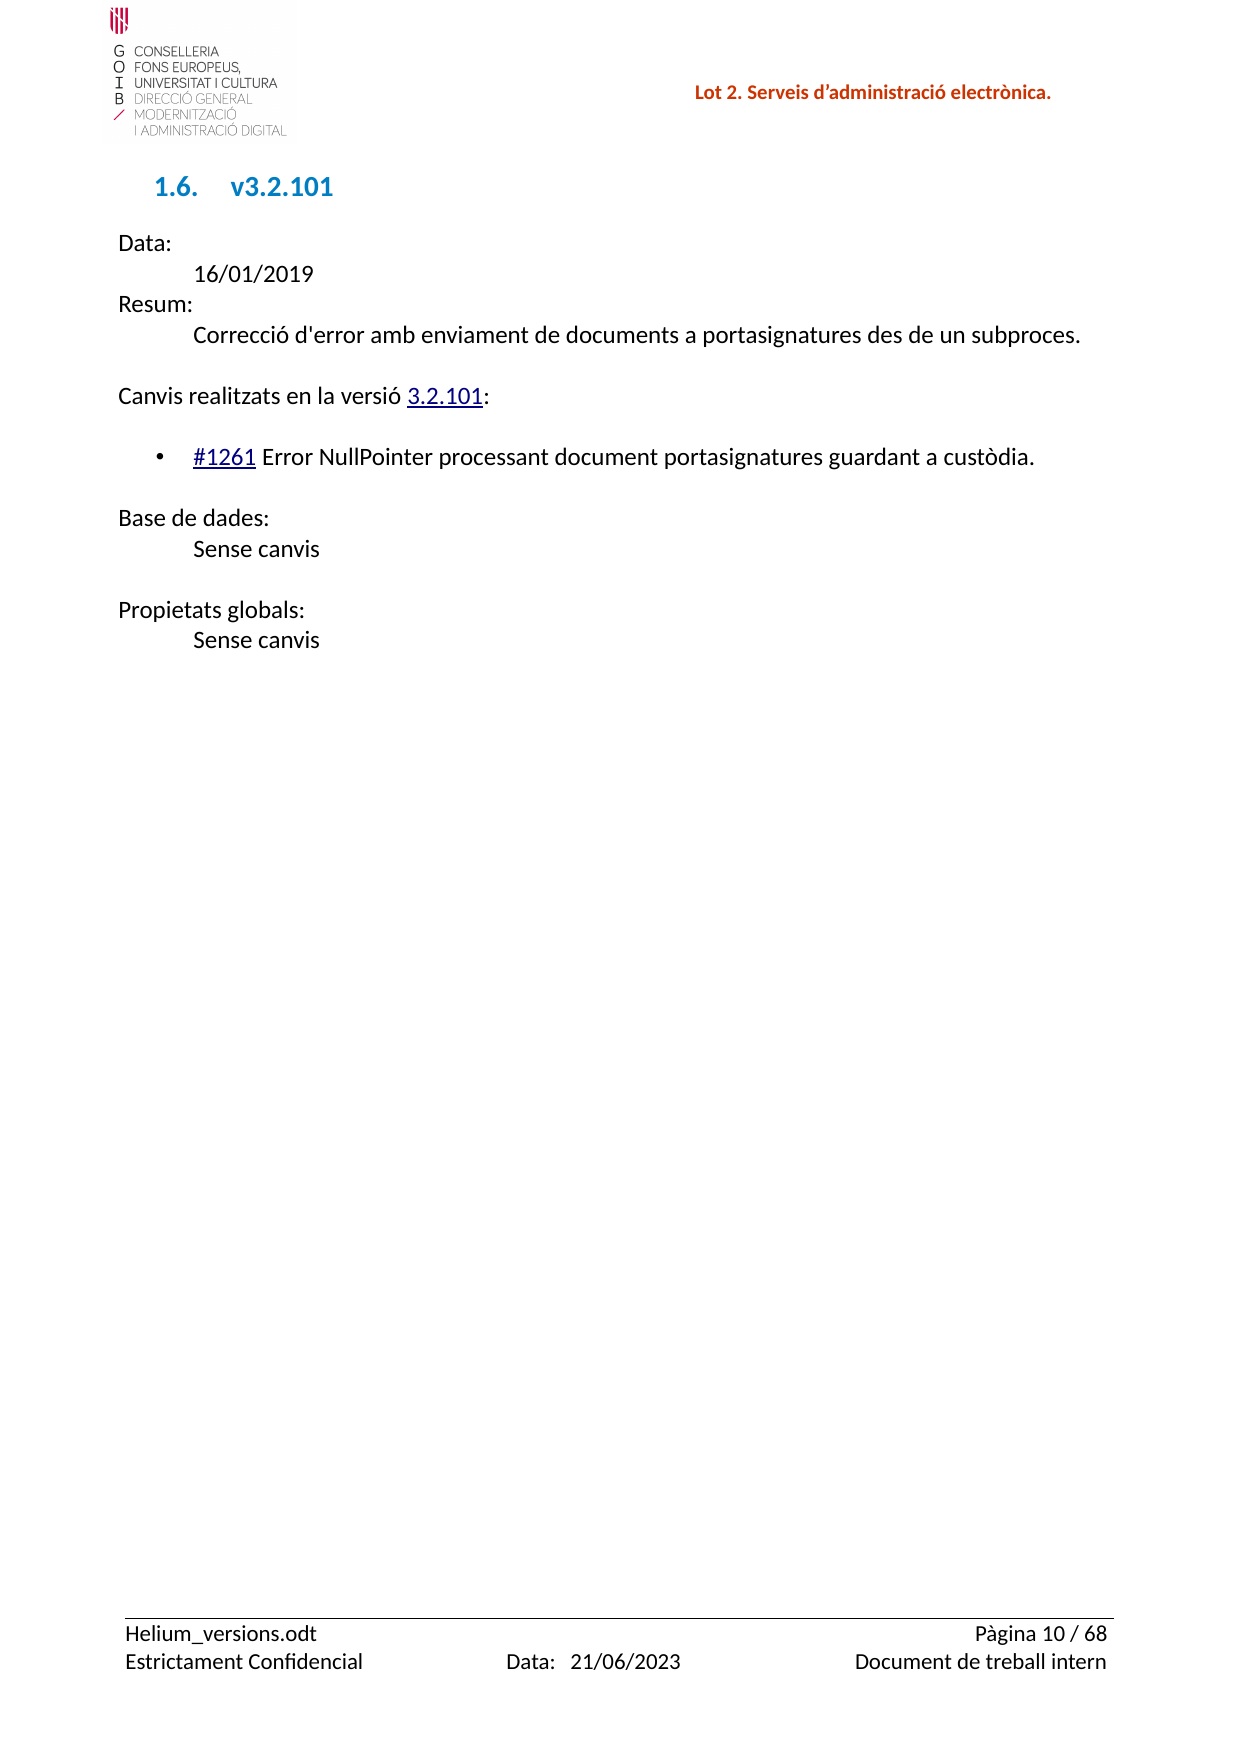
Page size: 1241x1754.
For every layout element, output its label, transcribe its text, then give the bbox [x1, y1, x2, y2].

text Base de dades: [118, 502, 1122, 533]
picture [100, 0, 297, 144]
subtitle v3.2.101 [153, 168, 1122, 204]
text Correcció d'error amb enviament de documents a portasignatures des de un subproces. [118, 319, 1122, 350]
list #1261 Error NullPointer processant document portasignatures guardant a custòdia. [156, 441, 1122, 472]
text Sense canvis [118, 533, 1122, 563]
text Canvis realitzats en la versió 3.2.101: [118, 380, 1122, 411]
text Data: [118, 228, 1122, 258]
text 16/01/2019 [118, 258, 1122, 289]
text Sense canvis [118, 624, 1122, 655]
text Resum: [118, 289, 1122, 319]
text Propietats globals: [118, 594, 1122, 624]
